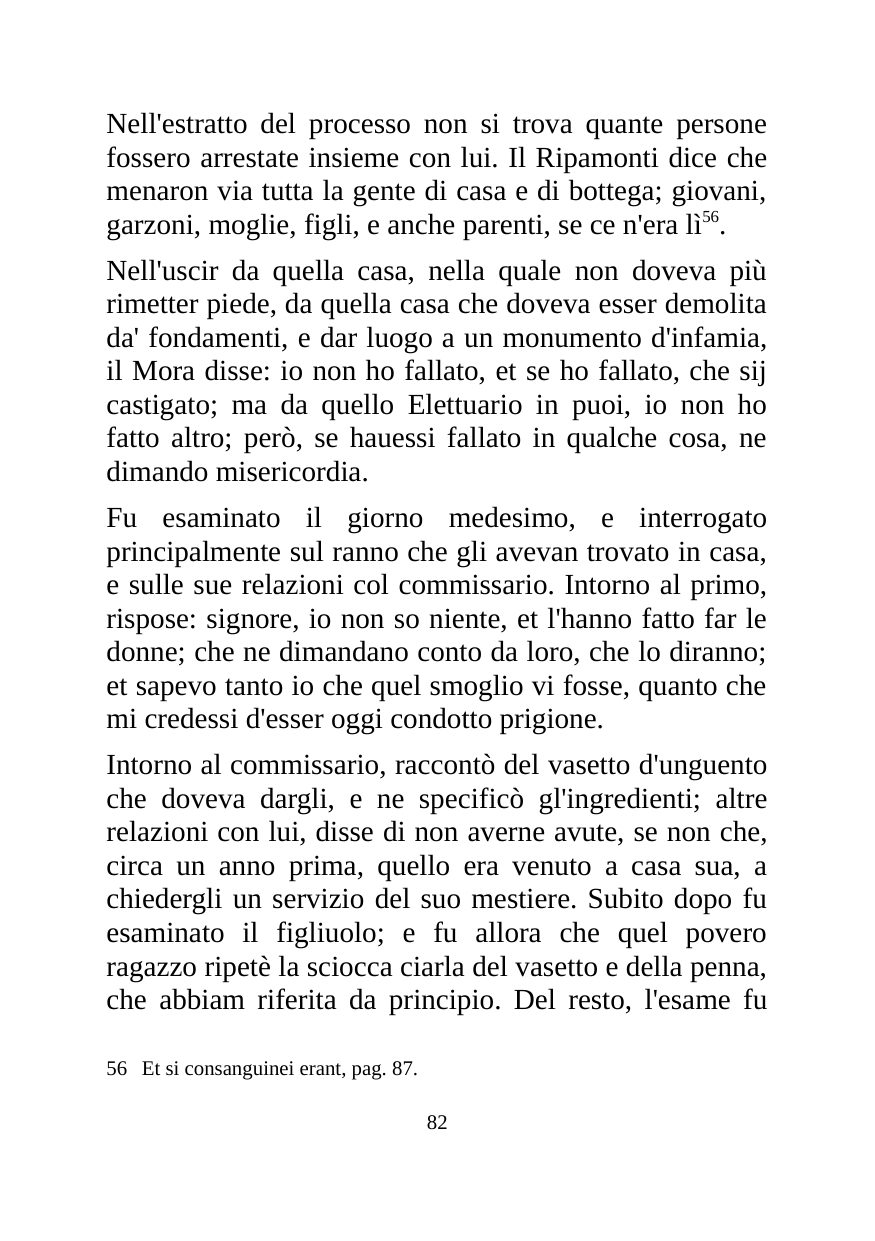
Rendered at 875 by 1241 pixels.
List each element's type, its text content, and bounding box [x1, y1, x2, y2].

text Et si consanguinei erant, pag. 87. [106, 1056, 768, 1080]
text Nell'estratto del processo non si trova quante persone fossero arrestate insieme con lui. Il Ripamonti dice che menaron via tutta la gente di casa e di bottega; giovani, garzoni, moglie, figli, e anche parenti, se ce n'era lì. [106, 106, 768, 240]
text Nell'uscir da quella casa, nella quale non doveva più rimetter piede, da quella casa che doveva esser demolita da' fondamenti, e dar luogo a un monumento d'infamia, il Mora disse: io non ho fallato, et se ho fallato, che sij castigato; ma da quello Elettuario in puoi, io non ho fatto altro; però, se hauessi fallato in qualche cosa, ne dimando misericordia. [106, 253, 768, 488]
text Fu esaminato il giorno medesimo, e interrogato principalmente sul ranno che gli avevan trovato in casa, e sulle sue relazioni col commissario. Intorno al primo, rispose: signore, io non so niente, et l'hanno fatto far le donne; che ne dimandano conto da loro, che lo diranno; et sapevo tanto io che quel smoglio vi fosse, quanto che mi credessi d'esser oggi condotto prigione. [106, 500, 768, 735]
text Intorno al commissario, raccontò del vasetto d'unguento che doveva dargli, e ne specificò gl'ingredienti; altre relazioni con lui, disse di non averne avute, se non che, circa un anno prima, quello era venuto a casa sua, a chiedergli un servizio del suo mestiere. Subito dopo fu esaminato il figliuolo; e fu allora che quel povero ragazzo ripetè la sciocca ciarla del vasetto e della penna, che abbiam riferita da principio. Del resto, l'esame fu [106, 747, 768, 1016]
